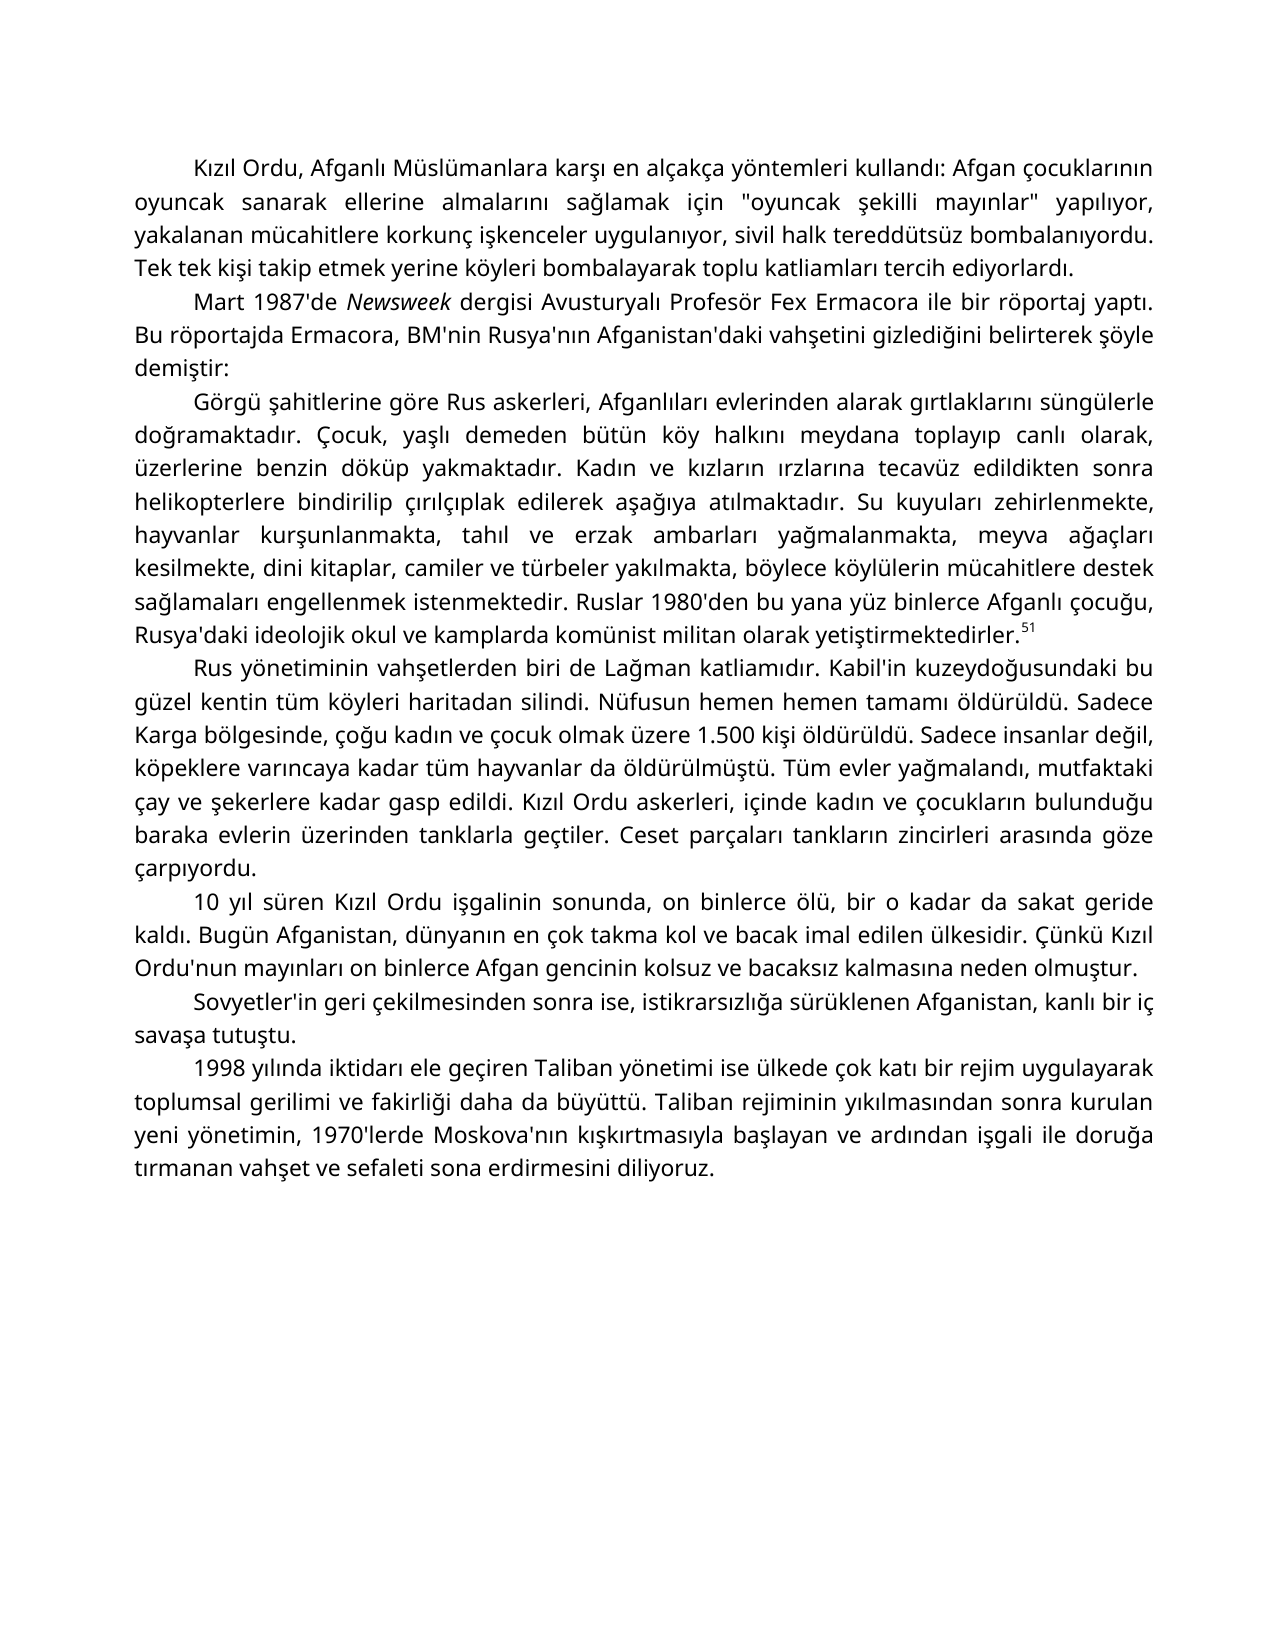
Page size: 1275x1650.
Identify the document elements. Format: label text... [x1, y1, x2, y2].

text Rus yönetiminin vahşetlerden biri de Lağman katliamıdır. Kabil'in kuzeydoğusundaki bu güzel kentin tüm köyleri haritadan silindi. Nüfusun hemen hemen tamamı öldürüldü. Sadece Karga bölgesinde, çoğu kadın ve çocuk olmak üzere 1.500 kişi öldürüldü. Sadece insanlar değil, köpeklere varıncaya kadar tüm hayvanlar da öldürülmüştü. Tüm evler yağmalandı, mutfaktaki çay ve şekerlere kadar gasp edildi. Kızıl Ordu askerleri, içinde kadın ve çocukların bulunduğu baraka evlerin üzerinden tanklarla geçtiler. Ceset parçaları tankların zincirleri arasında göze çarpıyordu. [134, 650, 1155, 883]
text Kızıl Ordu, Afganlı Müslümanlara karşı en alçakça yöntemleri kullandı: Afgan çocuklarının oyuncak sanarak ellerine almalarını sağlamak için "oyuncak şekilli mayınlar" yapılıyor, yakalanan mücahitlere korkunç işkenceler uygulanıyor, sivil halk tereddütsüz bombalanıyordu. Tek tek kişi takip etmek yerine köyleri bombalayarak toplu katliamları tercih ediyorlardı. [134, 150, 1155, 283]
text 1998 yılında iktidarı ele geçiren Taliban yönetimi ise ülkede çok katı bir rejim uygulayarak toplumsal gerilimi ve fakirliği daha da büyüttü. Taliban rejiminin yıkılmasından sonra kurulan yeni yönetimin, 1970'lerde Moskova'nın kışkırtmasıyla başlayan ve ardından işgali ile doruğa tırmanan vahşet ve sefaleti sona erdirmesini diliyoruz. [134, 1050, 1155, 1183]
text Sovyetler'in geri çekilmesinden sonra ise, istikrarsızlığa sürüklenen Afganistan, kanlı bir iç savaşa tutuştu. [134, 983, 1155, 1050]
text Mart 1987'de Newsweek dergisi Avusturyalı Profesör Fex Ermacora ile bir röportaj yaptı. Bu röportajda Ermacora, BM'nin Rusya'nın Afganistan'daki vahşetini gizlediğini belirterek şöyle demiştir: [134, 283, 1155, 383]
text 10 yıl süren Kızıl Ordu işgalinin sonunda, on binlerce ölü, bir o kadar da sakat geride kaldı. Bugün Afganistan, dünyanın en çok takma kol ve bacak imal edilen ülkesidir. Çünkü Kızıl Ordu'nun mayınları on binlerce Afgan gencinin kolsuz ve bacaksız kalmasına neden olmuştur. [134, 883, 1155, 983]
text Görgü şahitlerine göre Rus askerleri, Afganlıları evlerinden alarak gırtlaklarını süngülerle doğramaktadır. Çocuk, yaşlı demeden bütün köy halkını meydana toplayıp canlı olarak, üzerlerine benzin döküp yakmaktadır. Kadın ve kızların ırzlarına tecavüz edildikten sonra helikopterlere bindirilip çırılçıplak edilerek aşağıya atılmaktadır. Su kuyuları zehirlenmekte, hayvanlar kurşunlanmakta, tahıl ve erzak ambarları yağmalanmakta, meyva ağaçları kesilmekte, dini kitaplar, camiler ve türbeler yakılmakta, böylece köylülerin mücahitlere destek sağlamaları engellenmek istenmektedir. Ruslar 1980'den bu yana yüz binlerce Afganlı çocuğu, Rusya'daki ideolojik okul ve kamplarda komünist militan olarak yetiştirmektedirler.51 [134, 383, 1155, 650]
